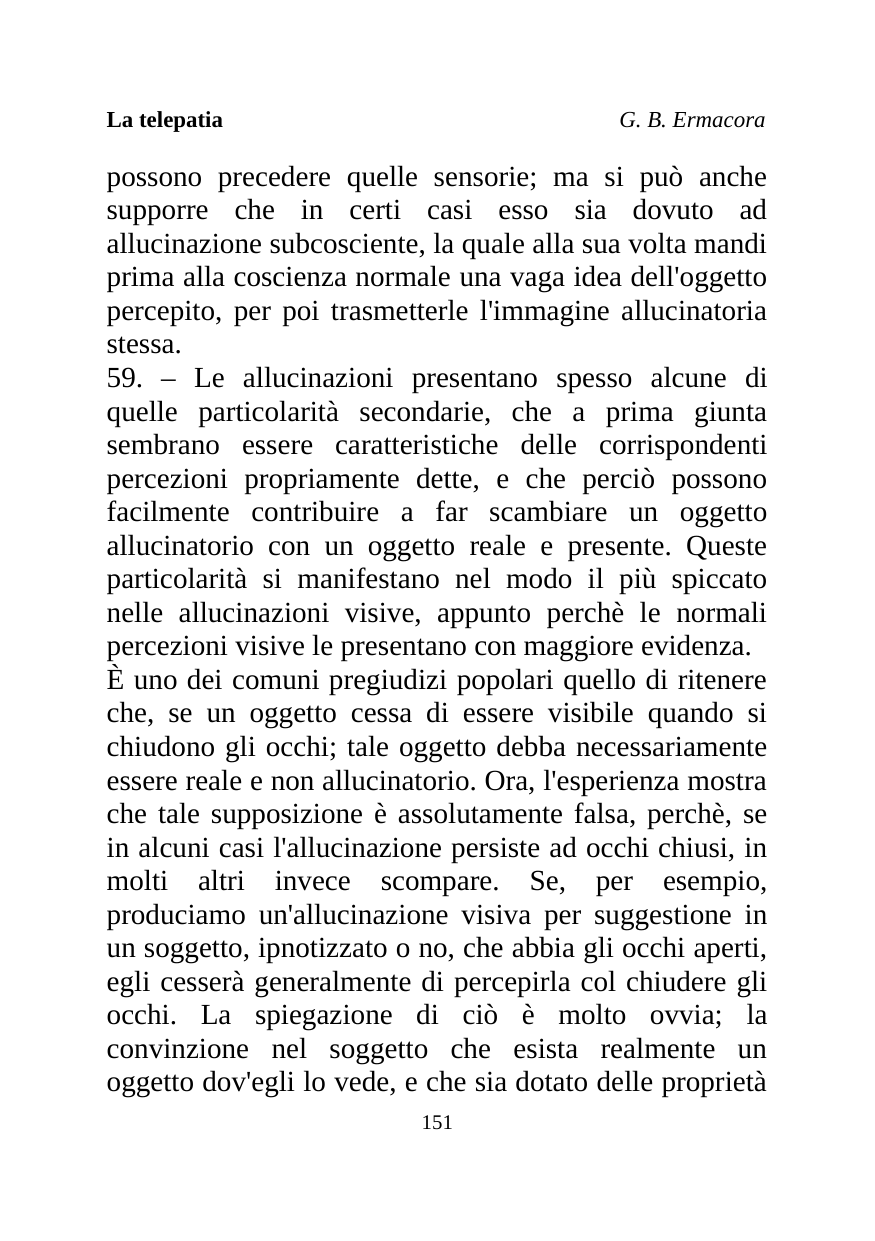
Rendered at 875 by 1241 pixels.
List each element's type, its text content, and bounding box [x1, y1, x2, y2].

text 59. – Le allucinazioni presentano spesso alcune di quelle particolarità secondarie, che a prima giunta sembrano essere caratteristiche delle corrispondenti percezioni propriamente dette, e che perciò possono facilmente contribuire a far scambiare un oggetto allucinatorio con un oggetto reale e presente. Queste particolarità si manifestano nel modo il più spiccato nelle allucinazioni visive, appunto perchè le normali percezioni visive le presentano con maggiore evidenza. [106, 360, 768, 662]
text È uno dei comuni pregiudizi popolari quello di ritenere che, se un oggetto cessa di essere visibile quando si chiudono gli occhi; tale oggetto debba necessariamente essere reale e non allucinatorio. Ora, l'esperienza mostra che tale supposizione è assolutamente falsa, perchè, se in alcuni casi l'allucinazione persiste ad occhi chiusi, in molti altri invece scompare. Se, per esempio, produciamo un'allucinazione visiva per suggestione in un soggetto, ipnotizzato o no, che abbia gli occhi aperti, egli cesserà generalmente di percepirla col chiudere gli occhi. La spiegazione di ciò è molto ovvia; la convinzione nel soggetto che esista realmente un oggetto dov'egli lo vede, e che sia dotato delle proprietà [106, 662, 768, 1098]
text possono precedere quelle sensorie; ma si può anche supporre che in certi casi esso sia dovuto ad allucinazione subcosciente, la quale alla sua volta mandi prima alla coscienza normale una vaga idea dell'oggetto percepito, per poi trasmetterle l'immagine allucinatoria stessa. [106, 159, 768, 360]
